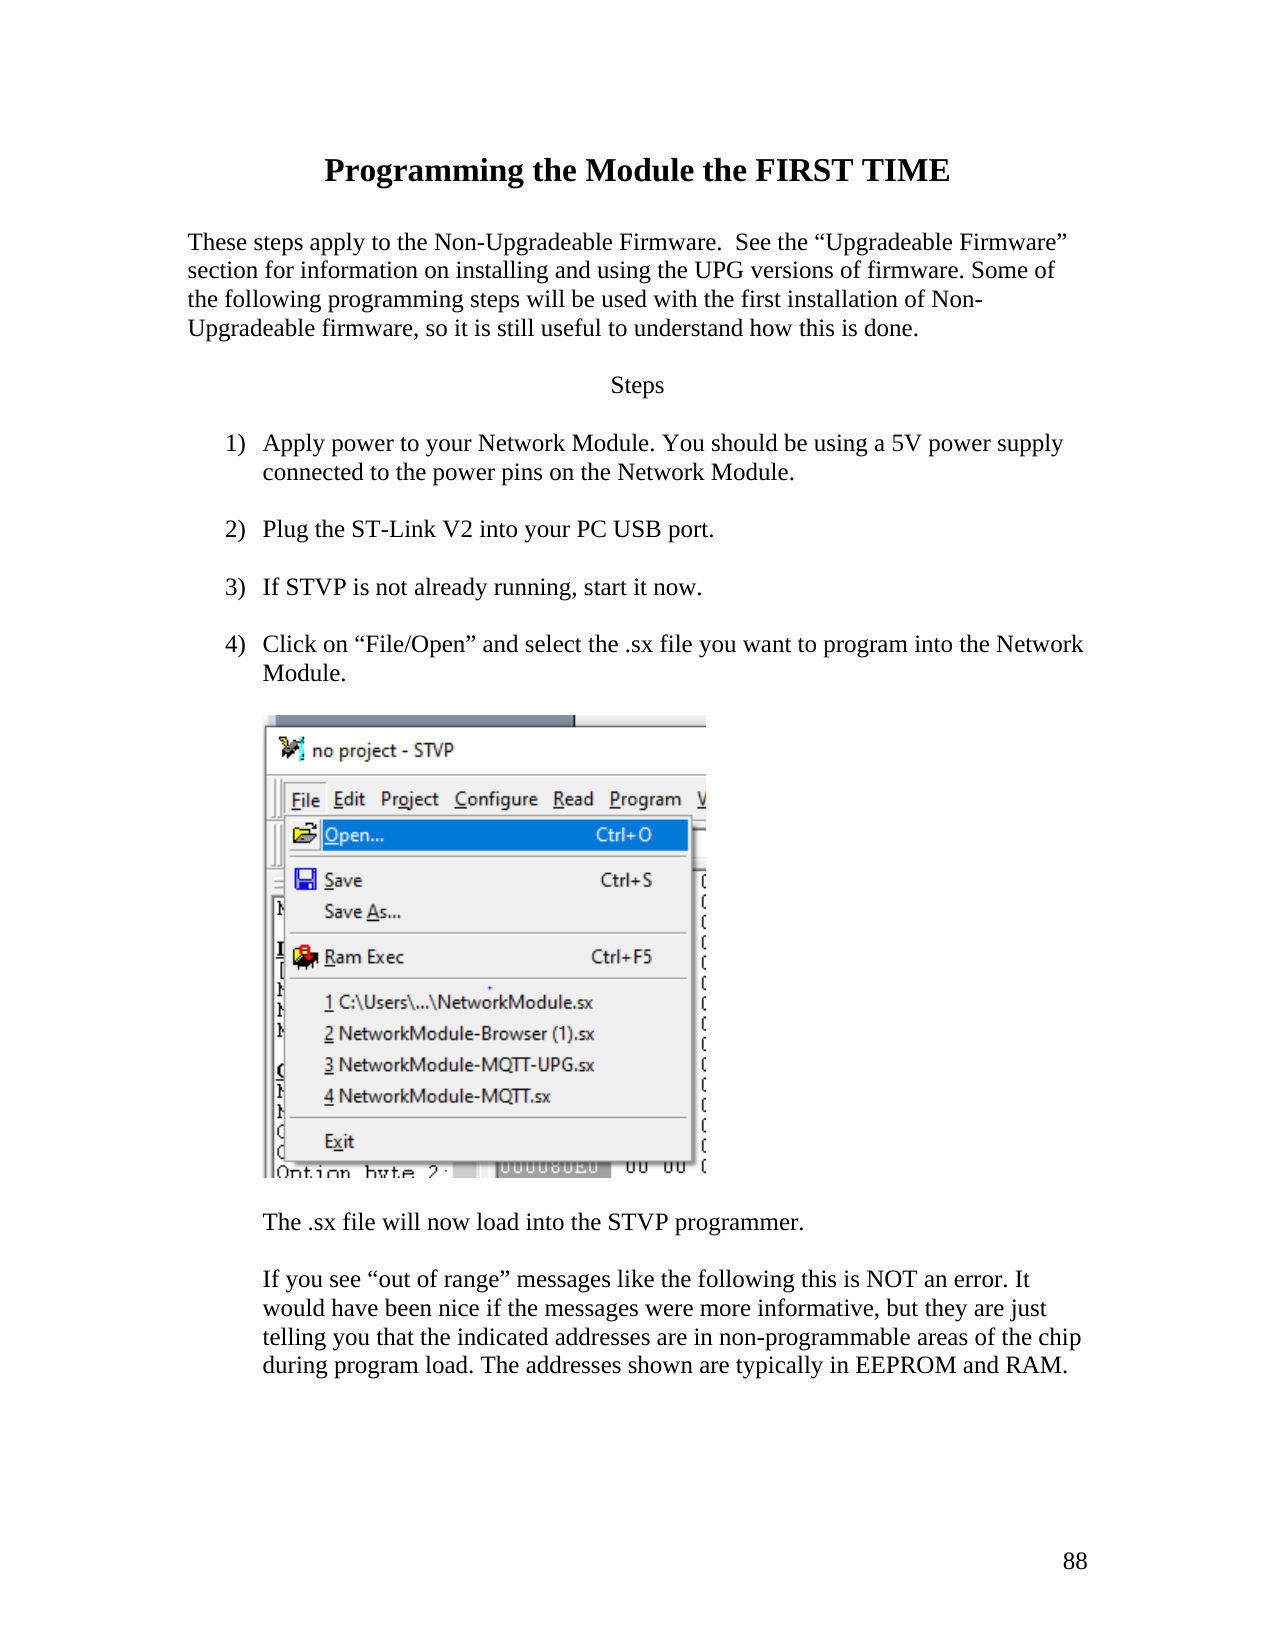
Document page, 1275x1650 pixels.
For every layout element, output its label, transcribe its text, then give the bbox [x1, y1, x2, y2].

text If you see “out of range” messages like the following this is NOT an error. It would have been nice if the messages were more informative, but they are just telling you that the indicated addresses are in non-programmable areas of the chip during program load. The addresses shown are typically in EEPROM and RAM. [262, 1264, 1087, 1379]
list Plug the ST-Link V2 into your PC USB port. [225, 514, 1087, 543]
list Apply power to your Network Module. You should be using a 5V power supply connected to the power pins on the Network Module. [225, 428, 1087, 485]
text The .sx file will now load into the STVP programmer. [262, 1207, 1087, 1235]
text Steps [187, 370, 1087, 399]
text These steps apply to the Non-Upgradeable Firmware. See the “Upgradeable Firmware” section for information on installing and using the UPG versions of firmware. Some of the following programming steps will be used with the first installation of Non-Upgradeable firmware, so it is still useful to understand how this is done. [187, 227, 1087, 342]
list Click on “File/Open” and select the .sx file you want to program into the Network Module. [225, 629, 1087, 687]
picture [262, 715, 707, 1178]
text Programming the Module the FIRST TIME [187, 150, 1087, 188]
list If STVP is not already running, start it now. [225, 572, 1087, 600]
